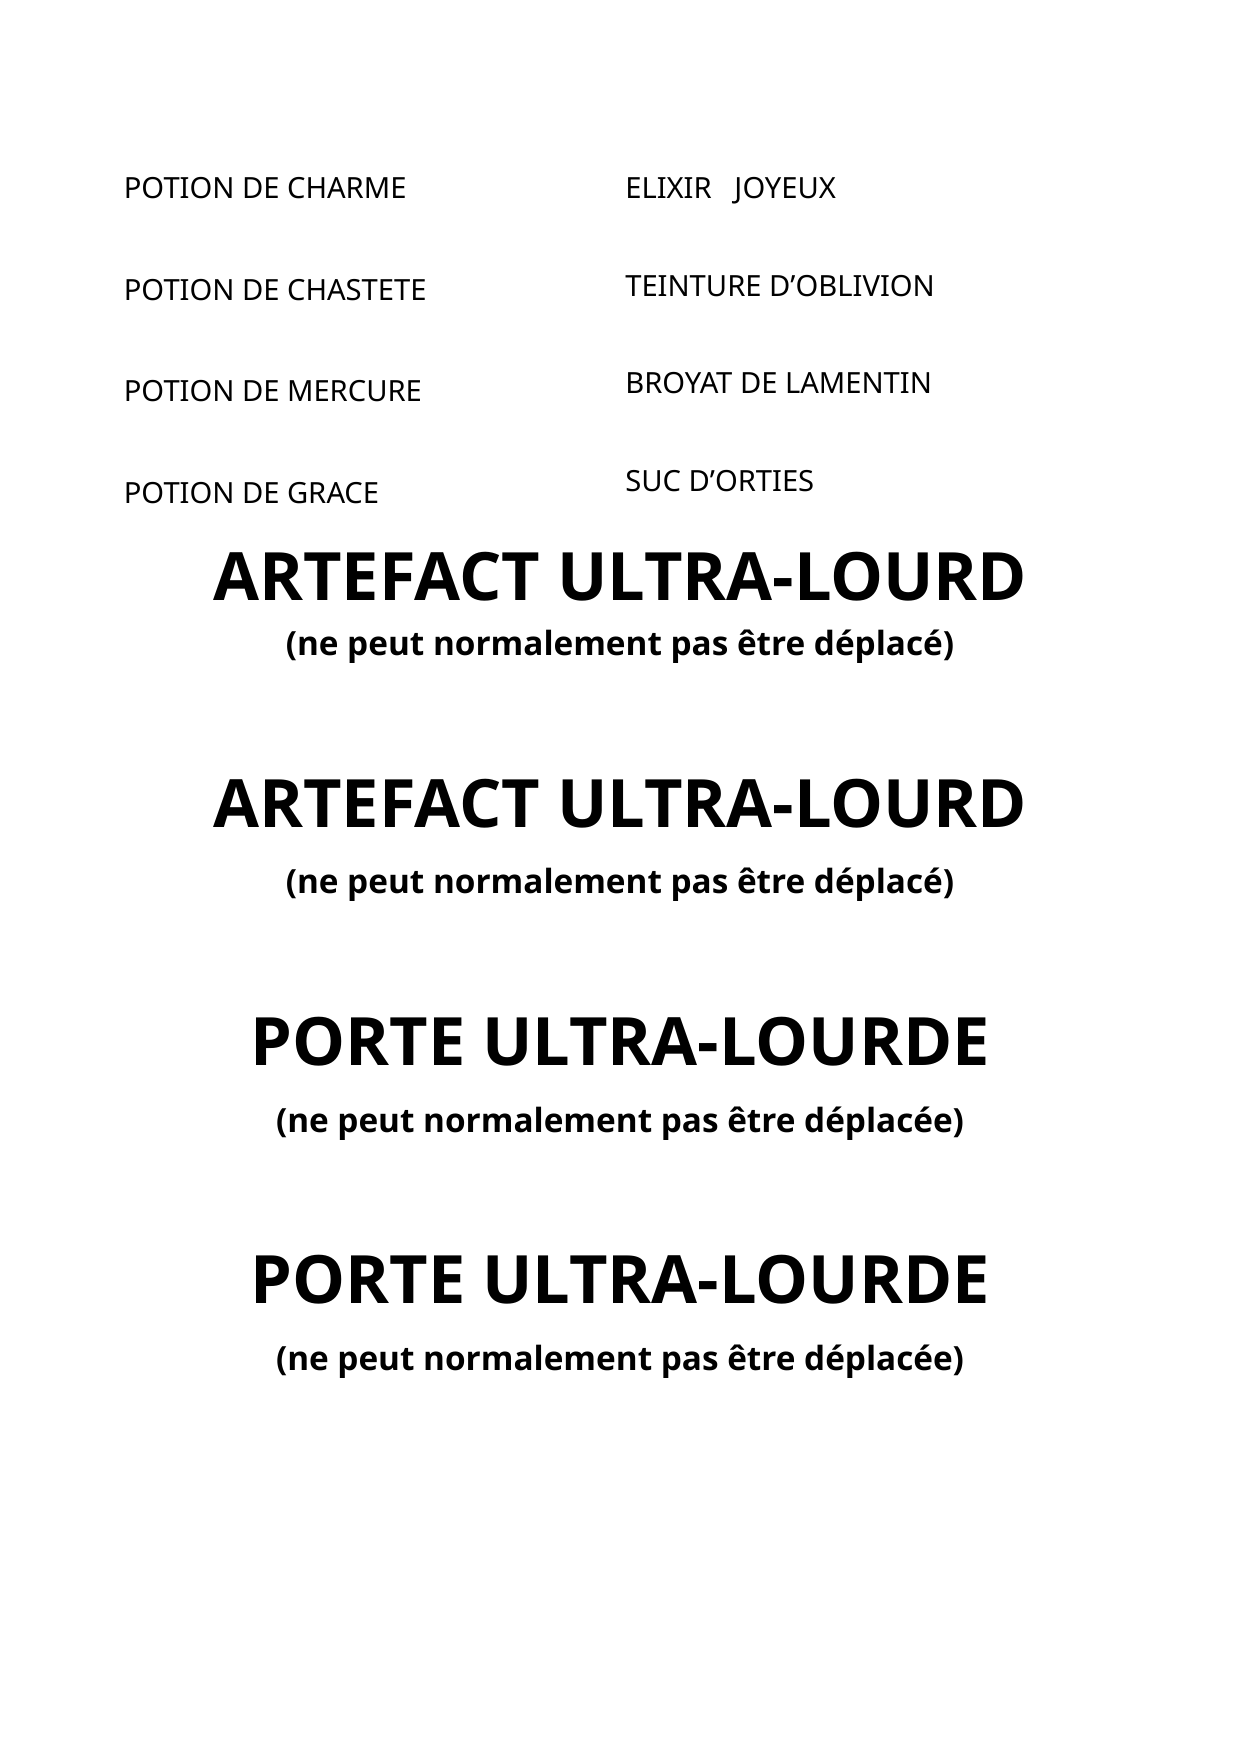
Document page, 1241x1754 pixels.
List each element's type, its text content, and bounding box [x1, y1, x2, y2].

table_header ELIXIR JOYEUX TEINTURE D’OBLIVION BROYAT DE LAMENTIN SUC D’ORTIES [619, 150, 1128, 518]
text PORTE ULTRA-LOURDE [112, 994, 1128, 1085]
text (ne peut normalement pas être déplacée) [112, 1334, 1128, 1380]
text ARTEFACT ULTRA-LOURD (ne peut normalement pas être déplacé) [112, 529, 1128, 666]
text PORTE ULTRA-LOURDE [112, 1232, 1128, 1323]
text (ne peut normalement pas être déplacée) [112, 1096, 1128, 1142]
text (ne peut normalement pas être déplacé) [112, 858, 1128, 904]
table_header POTION DE CHARME POTION DE CHASTETE POTION DE MERCURE POTION DE GRACE [118, 150, 619, 518]
text ARTEFACT ULTRA-LOURD [112, 756, 1128, 847]
